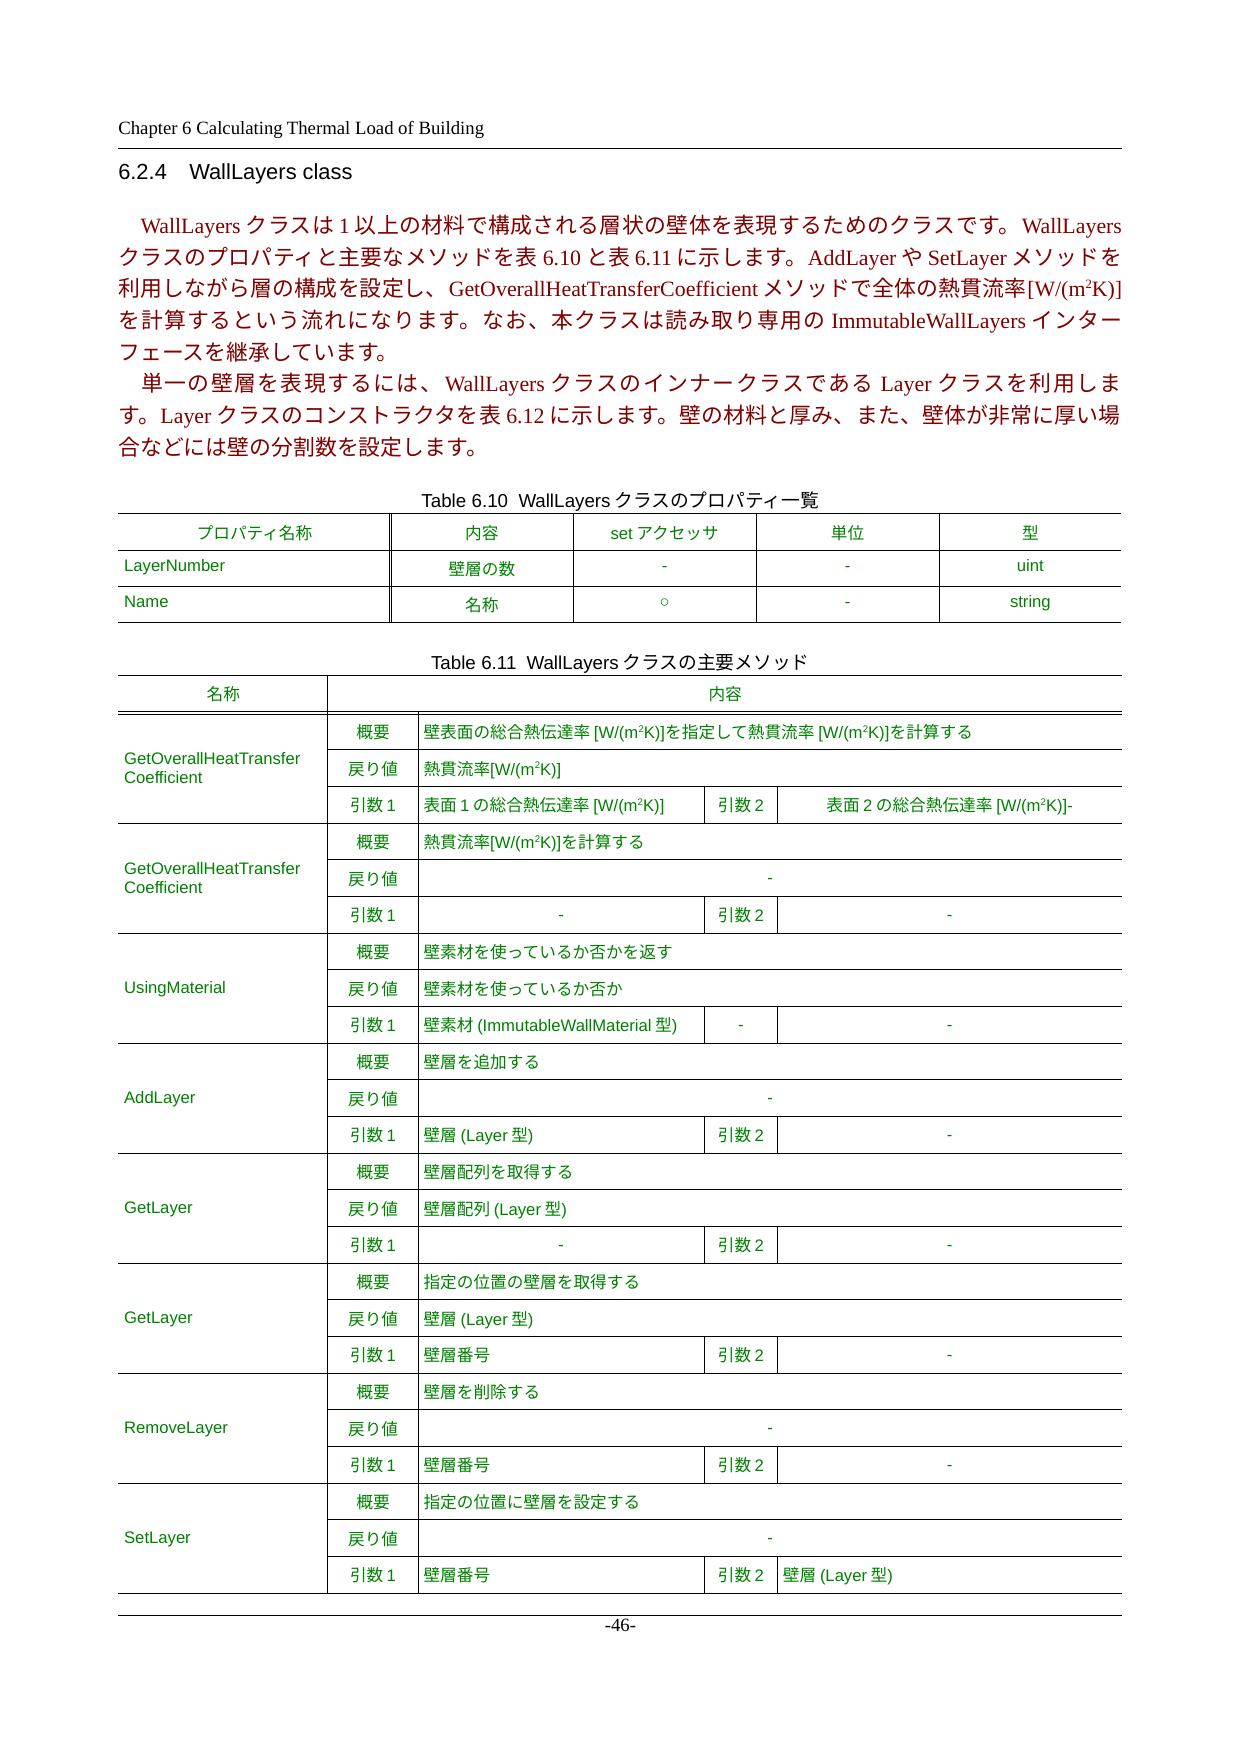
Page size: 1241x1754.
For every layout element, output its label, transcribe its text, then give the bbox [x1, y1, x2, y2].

table_cell 壁層 (Layer型) [778, 1557, 1122, 1592]
table_cell ○ [574, 587, 756, 622]
text Table 6.10 WallLayersクラスのプロパティ一覧 [118, 486, 1122, 513]
table_header 名称 [118, 676, 327, 711]
table_cell 壁層の数 [392, 551, 573, 586]
table_cell 熱貫流率[W/(m2K)]を計算する [419, 824, 1122, 859]
table_cell 壁層 (Layer型) [419, 1117, 704, 1152]
table_cell 熱貫流率[W/(m2K)] [419, 750, 1122, 786]
table_cell SetLayer [118, 1484, 327, 1592]
table_header setアクセッサ [574, 514, 756, 549]
table_cell AddLayer [118, 1044, 327, 1152]
table_cell 戻り値 [328, 1410, 418, 1446]
table_cell 壁層を追加する [419, 1044, 1122, 1079]
table_cell 壁層配列 (Layer型) [419, 1190, 1122, 1226]
table_cell 戻り値 [328, 1300, 418, 1336]
table_cell 表面2の総合熱伝達率 [W/(m2K)]- [778, 787, 1122, 822]
table_cell 概要 [328, 1154, 418, 1189]
table_cell 壁層を削除する [419, 1374, 1122, 1409]
table_cell 指定の位置の壁層を取得する [419, 1264, 1122, 1299]
table_cell string [940, 587, 1121, 622]
table_cell 引数1 [328, 1227, 418, 1262]
table_cell - [419, 1227, 704, 1262]
text Table 6.11 WallLayersクラスの主要メソッド [118, 647, 1122, 674]
table_cell 引数2 [705, 787, 777, 822]
table_cell 戻り値 [328, 860, 418, 896]
table_cell 引数2 [705, 1117, 777, 1152]
table_cell Name [118, 587, 389, 622]
table_cell 引数1 [328, 1447, 418, 1482]
table_cell - [778, 1117, 1122, 1152]
table_cell UsingMaterial [118, 934, 327, 1042]
table_header プロパティ名称 [118, 514, 389, 549]
table_header 内容 [328, 676, 1122, 711]
table_cell 引数2 [705, 897, 777, 932]
table_cell GetOverallHeatTransfer Coefficient [118, 715, 327, 822]
table_header 内容 [392, 514, 573, 549]
table_cell - [778, 1447, 1122, 1482]
text 単一の壁層を表現するには、WallLayersクラスのインナークラスであるLayerクラスを利用します。Layerクラスのコンストラクタを表6.12に示します。壁の材料と厚み、また、壁体が非常に厚い場合などには壁の分割数を設定します。 [118, 366, 1122, 461]
table_cell GetLayer [118, 1264, 327, 1372]
table_cell 名称 [392, 587, 573, 622]
table_cell 引数2 [705, 1337, 777, 1372]
table_cell 引数2 [705, 1447, 777, 1482]
table_cell 引数1 [328, 1007, 418, 1042]
table_cell 戻り値 [328, 750, 418, 786]
table_cell - [757, 551, 939, 586]
table_cell - [778, 1007, 1122, 1042]
table_cell 戻り値 [328, 1520, 418, 1556]
table_cell 概要 [328, 1264, 418, 1299]
table_cell 引数2 [705, 1557, 777, 1592]
table_cell 壁層配列を取得する [419, 1154, 1122, 1189]
table_cell - [419, 860, 1122, 896]
table_cell - [419, 1080, 1122, 1116]
table_cell 引数1 [328, 897, 418, 932]
table_cell - [778, 897, 1122, 932]
table_cell 概要 [328, 1374, 418, 1409]
table_cell 壁素材を使っているか否かを返す [419, 934, 1122, 969]
table_cell 戻り値 [328, 970, 418, 1006]
table_cell - [778, 1227, 1122, 1262]
table_cell uint [940, 551, 1121, 586]
table_cell 概要 [328, 1484, 418, 1519]
table_cell - [757, 587, 939, 622]
subtitle WallLayers class [118, 159, 1122, 184]
table_cell 引数1 [328, 1337, 418, 1372]
table_cell 戻り値 [328, 1190, 418, 1226]
table_cell GetOverallHeatTransfer Coefficient [118, 824, 327, 932]
table_cell - [419, 897, 704, 932]
table_cell 概要 [328, 934, 418, 969]
table_cell 壁素材を使っているか否か [419, 970, 1122, 1006]
table_cell 概要 [328, 1044, 418, 1079]
table_cell - [419, 1520, 1122, 1556]
table_cell - [419, 1410, 1122, 1446]
table_header 単位 [757, 514, 939, 549]
table_cell 壁層番号 [419, 1557, 704, 1592]
table_cell 引数2 [705, 1227, 777, 1262]
table_cell LayerNumber [118, 551, 389, 586]
table_cell 戻り値 [328, 1080, 418, 1116]
table_cell 指定の位置に壁層を設定する [419, 1484, 1122, 1519]
table_cell 引数1 [328, 1557, 418, 1592]
table_cell 壁素材 (ImmutableWallMaterial型) [419, 1007, 704, 1042]
table_cell RemoveLayer [118, 1374, 327, 1482]
table_cell - [778, 1337, 1122, 1372]
table_cell 概要 [328, 715, 418, 749]
table_cell - [705, 1007, 777, 1042]
text WallLayersクラスは1以上の材料で構成される層状の壁体を表現するためのクラスです。WallLayersクラスのプロパティと主要なメソッドを表6.10と表6.11に示します。AddLayerやSetLayerメソッドを利用しながら層の構成を設定し、GetOverallHeatTransferCoefficientメソッドで全体の熱貫流率[W/(m2K)]を計算するという流れになります。なお、本クラスは読み取り専用のImmutableWallLayersインターフェースを継承しています。 [118, 208, 1122, 366]
table_cell - [574, 551, 756, 586]
table_header 型 [940, 514, 1121, 549]
table_cell 壁層番号 [419, 1447, 704, 1482]
table_cell 引数1 [328, 787, 418, 822]
table_cell 壁層 (Layer型) [419, 1300, 1122, 1336]
table_cell 壁層番号 [419, 1337, 704, 1372]
table_cell 概要 [328, 824, 418, 859]
table_cell 壁表面の総合熱伝達率 [W/(m2K)]を指定して熱貫流率 [W/(m2K)]を計算する [419, 715, 1122, 749]
table_cell 引数1 [328, 1117, 418, 1152]
table_cell 表面1の総合熱伝達率 [W/(m2K)] [419, 787, 704, 822]
table_cell GetLayer [118, 1154, 327, 1262]
